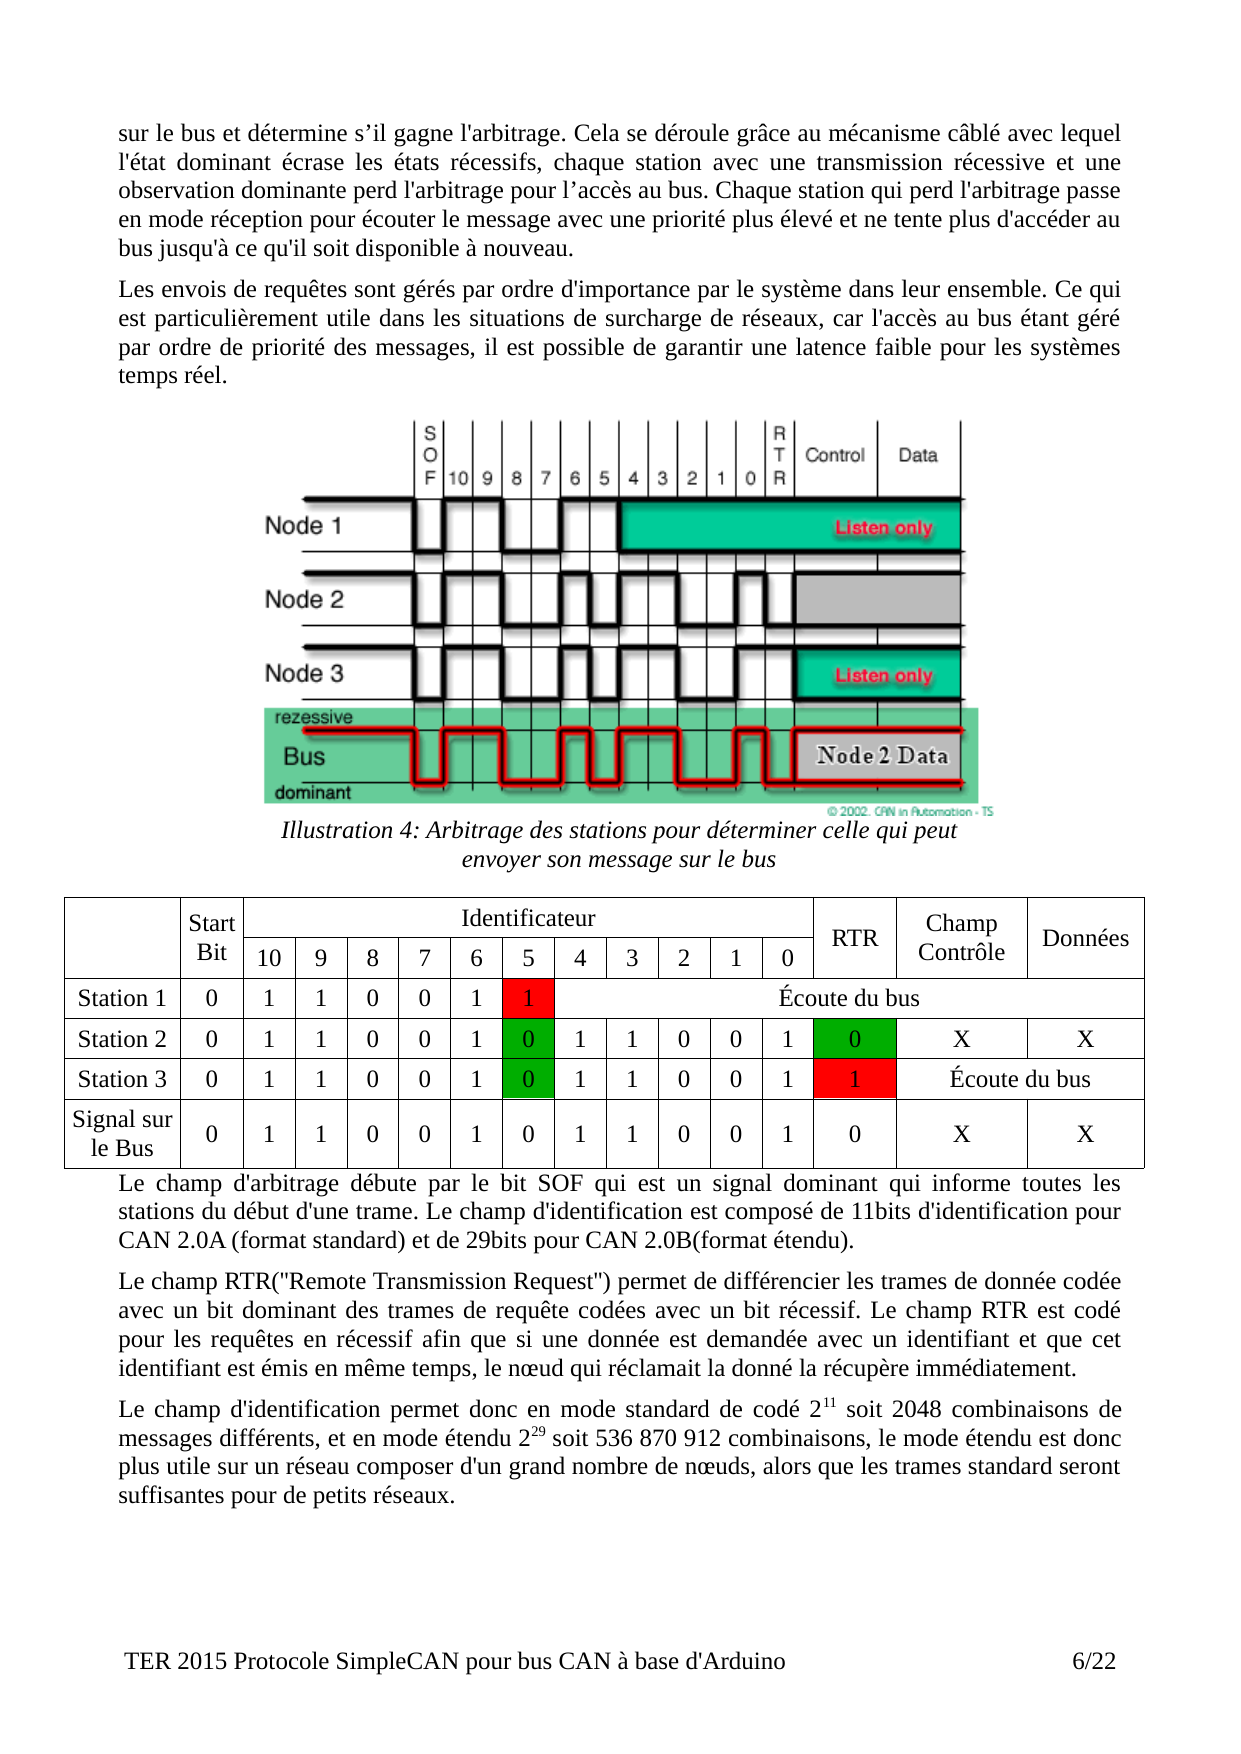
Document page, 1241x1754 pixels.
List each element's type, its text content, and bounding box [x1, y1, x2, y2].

table_cell 1 [244, 1059, 295, 1098]
table_cell 1 [555, 1100, 606, 1167]
table_cell 0 [399, 1019, 450, 1058]
table_cell 1 [451, 1059, 502, 1098]
table_cell 0 [814, 1019, 896, 1058]
table_cell 1 [244, 979, 295, 1018]
table_cell 1 [555, 1019, 606, 1058]
table_cell 5 [503, 938, 554, 977]
table_cell 1 [451, 979, 502, 1018]
table_cell 1 [814, 1059, 896, 1098]
table_cell 1 [607, 1100, 658, 1167]
table_cell 4 [555, 938, 606, 977]
table_cell Signal sur le Bus [65, 1100, 180, 1167]
table_header Données [1028, 898, 1144, 977]
table_header [65, 898, 180, 977]
table_cell 1 [296, 1059, 347, 1098]
table_cell 0 [181, 1019, 243, 1058]
table_cell 0 [711, 1059, 762, 1098]
table_cell 1 [711, 938, 762, 977]
picture [246, 414, 994, 816]
table_cell 0 [763, 938, 813, 977]
table_cell 0 [659, 1019, 710, 1058]
table_cell 0 [348, 1019, 398, 1058]
table_cell 0 [399, 1100, 450, 1167]
table_cell 0 [503, 1019, 554, 1058]
table_cell 1 [296, 1019, 347, 1058]
table_cell 1 [244, 1100, 295, 1167]
table_cell 0 [503, 1100, 554, 1167]
table_cell Station 2 [65, 1019, 180, 1058]
table_cell 1 [503, 979, 554, 1018]
text sur le bus et détermine s’il gagne l'arbitrage. Cela se déroule grâce au mécanisme câblé avec lequel l'état dominant écrase les états récessifs, chaque station avec une transmission récessive et une observation dominante perd l'arbitrage pour l’accès au bus. Chaque station qui perd l'arbitrage passe en mode réception pour écouter le message avec une priorité plus élevé et ne tente plus d'accéder au bus jusqu'à ce qu'il soit disponible à nouveau. [118, 118, 1122, 262]
table_header Champ Contrôle [897, 898, 1027, 977]
table_cell Station 3 [65, 1059, 180, 1098]
table_cell 0 [711, 1019, 762, 1058]
table_cell 1 [451, 1019, 502, 1058]
table_cell 0 [348, 1059, 398, 1098]
table_cell 1 [555, 1059, 606, 1098]
table_cell 10 [244, 938, 295, 977]
table_cell X [897, 1100, 1027, 1167]
table_cell 1 [244, 1019, 295, 1058]
text Le champ RTR(''Remote Transmission Request'') permet de différencier les trames de donnée codée avec un bit dominant des trames de requête codées avec un bit récessif. Le champ RTR est codé pour les requêtes en récessif afin que si une donnée est demandée avec un identifiant et que cet identifiant est émis en même temps, le nœud qui réclamait la donné la récupère immédiatement. [118, 1266, 1122, 1381]
table_header Identificateur [244, 898, 813, 937]
table_cell X [897, 1019, 1027, 1058]
table_cell 0 [399, 1059, 450, 1098]
table_cell 0 [399, 979, 450, 1018]
text Illustration 4: Arbitrage des stations pour déterminer celle qui peut envoyer son message sur le bus [246, 816, 994, 873]
table_cell 3 [607, 938, 658, 977]
table_cell 8 [348, 938, 398, 977]
table_cell Écoute du bus [555, 979, 1144, 1018]
table_cell 6 [451, 938, 502, 977]
table_cell 1 [763, 1059, 813, 1098]
table_cell 0 [659, 1100, 710, 1167]
table_cell 2 [659, 938, 710, 977]
text Le champ d'identification permet donc en mode standard de codé 211 soit 2048 combinaisons de messages différents, et en mode étendu 229 soit 536 870 912 combinaisons, le mode étendu est donc plus utile sur un réseau composer d'un grand nombre de nœuds, alors que les trames standard seront suffisantes pour de petits réseaux. [118, 1394, 1122, 1509]
table_cell 0 [659, 1059, 710, 1098]
table_cell 7 [399, 938, 450, 977]
table_cell 1 [607, 1019, 658, 1058]
table_cell 1 [763, 1019, 813, 1058]
text Les envois de requêtes sont gérés par ordre d'importance par le système dans leur ensemble. Ce qui est particulièrement utile dans les situations de surcharge de réseaux, car l'accès au bus étant géré par ordre de priorité des messages, il est possible de garantir une latence faible pour les systèmes temps réel. [118, 274, 1122, 389]
table_cell 0 [814, 1100, 896, 1167]
table_cell 0 [348, 979, 398, 1018]
table_cell Station 1 [65, 979, 180, 1018]
table_cell 1 [451, 1100, 502, 1167]
table_cell 0 [181, 1059, 243, 1098]
table_cell 0 [503, 1059, 554, 1098]
table_header RTR [814, 898, 896, 977]
table_cell X [1028, 1019, 1144, 1058]
table_cell 0 [181, 1100, 243, 1167]
table_cell 9 [296, 938, 347, 977]
table_cell Écoute du bus [897, 1059, 1144, 1098]
table_header Start Bit [181, 898, 243, 977]
table_cell 1 [296, 979, 347, 1018]
table_cell 1 [763, 1100, 813, 1167]
table_cell 1 [296, 1100, 347, 1167]
table_cell 0 [711, 1100, 762, 1167]
table_cell 1 [607, 1059, 658, 1098]
table_cell 0 [348, 1100, 398, 1167]
table_cell X [1028, 1100, 1144, 1167]
text Le champ d'arbitrage débute par le bit SOF qui est un signal dominant qui informe toutes les stations du début d'une trame. Le champ d'identification est composé de 11bits d'identification pour CAN 2.0A (format standard) et de 29bits pour CAN 2.0B(format étendu). [118, 1169, 1122, 1254]
table_cell 0 [181, 979, 243, 1018]
